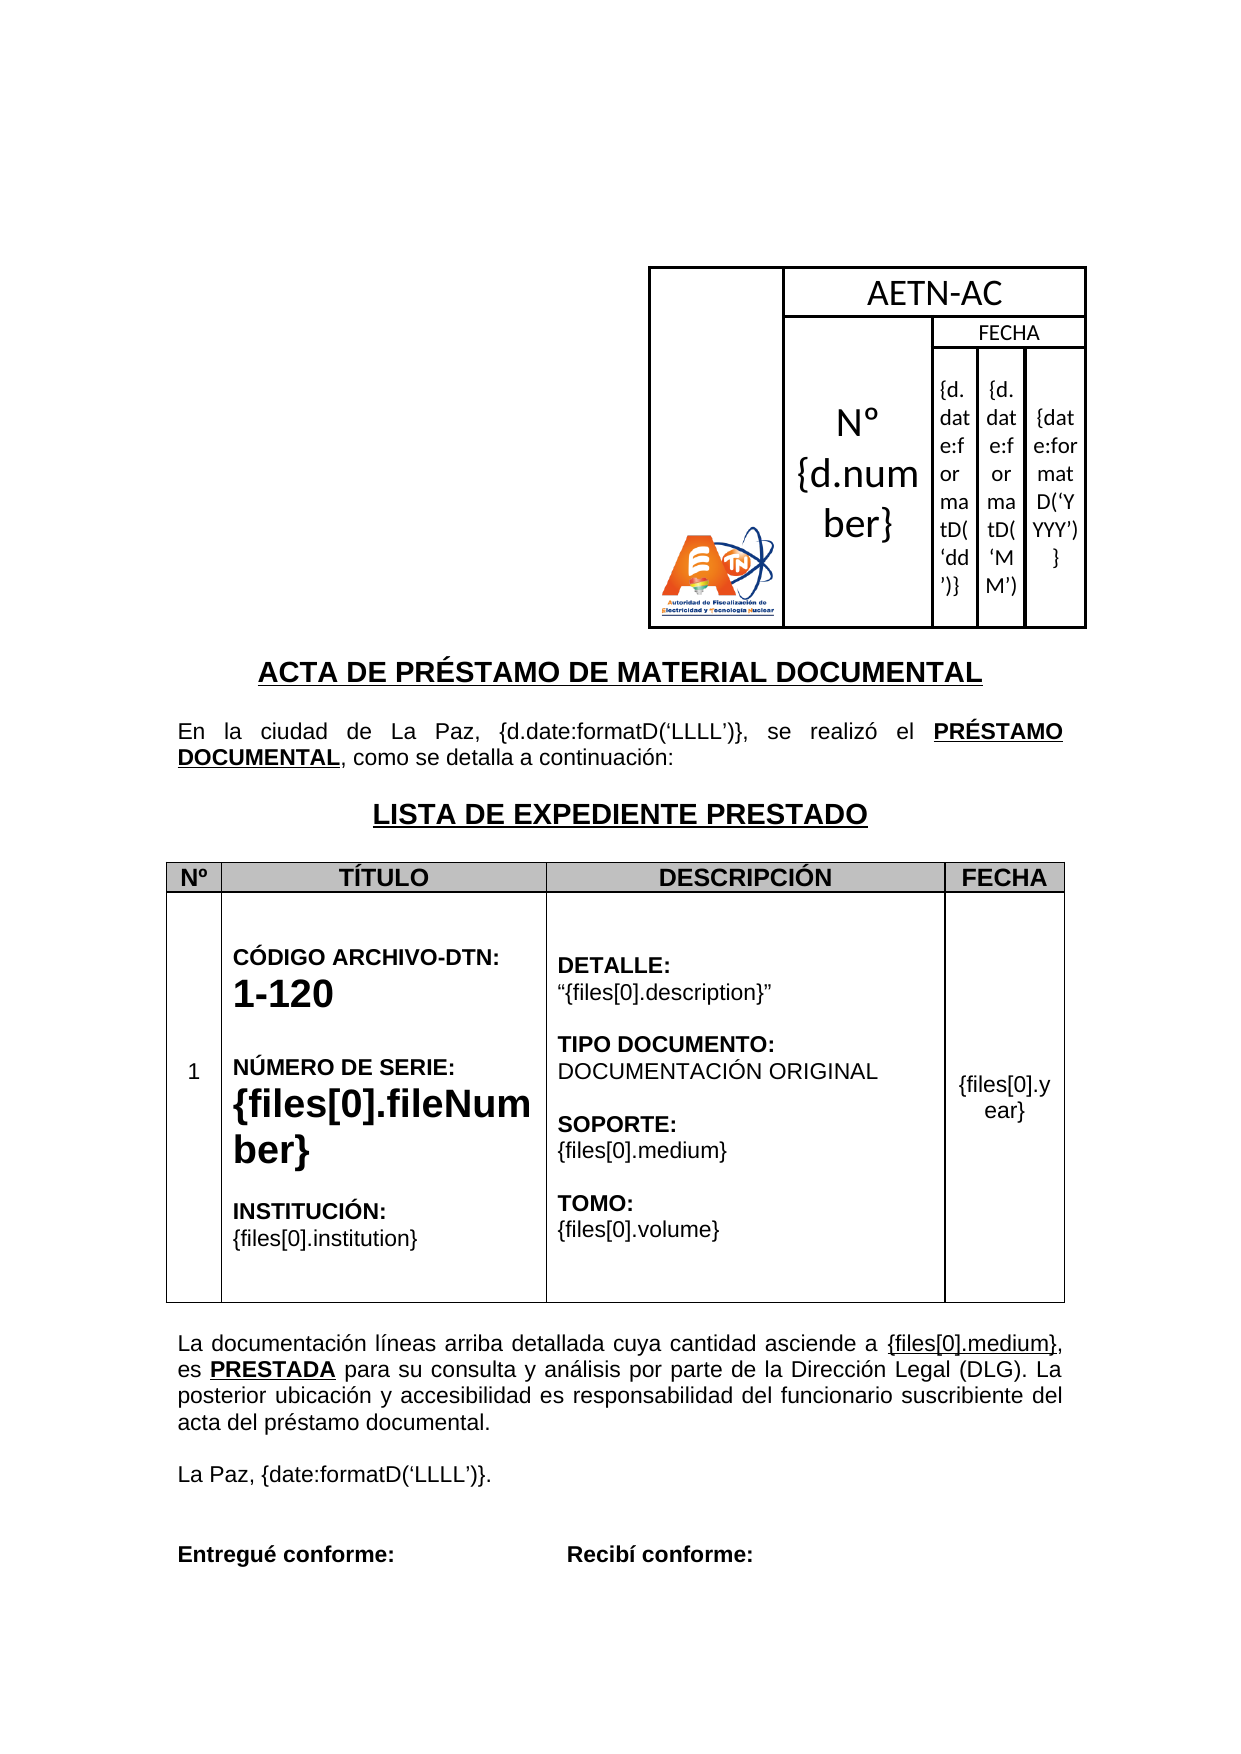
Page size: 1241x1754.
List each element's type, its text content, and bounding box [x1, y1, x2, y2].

title ACTA DE PRÉSTAMO DE MATERIAL DOCUMENTAL [177, 656, 1063, 689]
title La documentación líneas arriba detallada cuya cantidad asciende a {files[0].medium}, es PRESTADA para su consulta y análisis por parte de la Dirección Legal (DLG). La posterior ubicación y accesibilidad es responsabilidad del funcionario suscribiente del acta del préstamo documental. [177, 1330, 1063, 1435]
table_cell {d.date:formatD(‘MM’) [979, 349, 1023, 626]
title Entregué conforme: Recibí conforme: [177, 1541, 1063, 1567]
table_header FECHA [946, 863, 1064, 891]
table_cell DETALLE: “{files[0].description}” TIPO DOCUMENTO: DOCUMENTACIÓN ORIGINAL SOPORTE: {files[0].medium} TOMO: {files[0].volume} [547, 893, 944, 1302]
table_header Nº [167, 863, 221, 891]
table_header DESCRIPCIÓN [547, 863, 944, 891]
table_header TÍTULO [222, 863, 546, 891]
table_cell {date:formatD(‘YYYY’)} [1027, 349, 1084, 626]
table_cell 1 [167, 893, 221, 1302]
table_cell {d.date:formatD(‘dd’)} [934, 349, 976, 626]
table_cell CÓDIGO ARCHIVO-DTN: 1-120 NÚMERO DE SERIE: {files[0].fileNumber} INSTITUCIÓN: {files[0].institution} [222, 893, 546, 1302]
table_header [651, 269, 782, 626]
title En la ciudad de La Paz, {d.date:formatD(‘LLLL’)}, se realizó el PRÉSTAMO DOCUMENTAL, como se detalla a continuación: [177, 718, 1063, 771]
table_cell FECHA [934, 318, 1084, 346]
title La Paz, {date:formatD(‘LLLL’)}. [177, 1461, 1063, 1488]
table_cell {files[0].year} [946, 893, 1064, 1302]
table_header AETN-AC [785, 269, 1084, 315]
picture [657, 525, 777, 626]
table_cell Nº {d.number} [785, 318, 931, 626]
title LISTA DE EXPEDIENTE PRESTADO [177, 797, 1063, 830]
